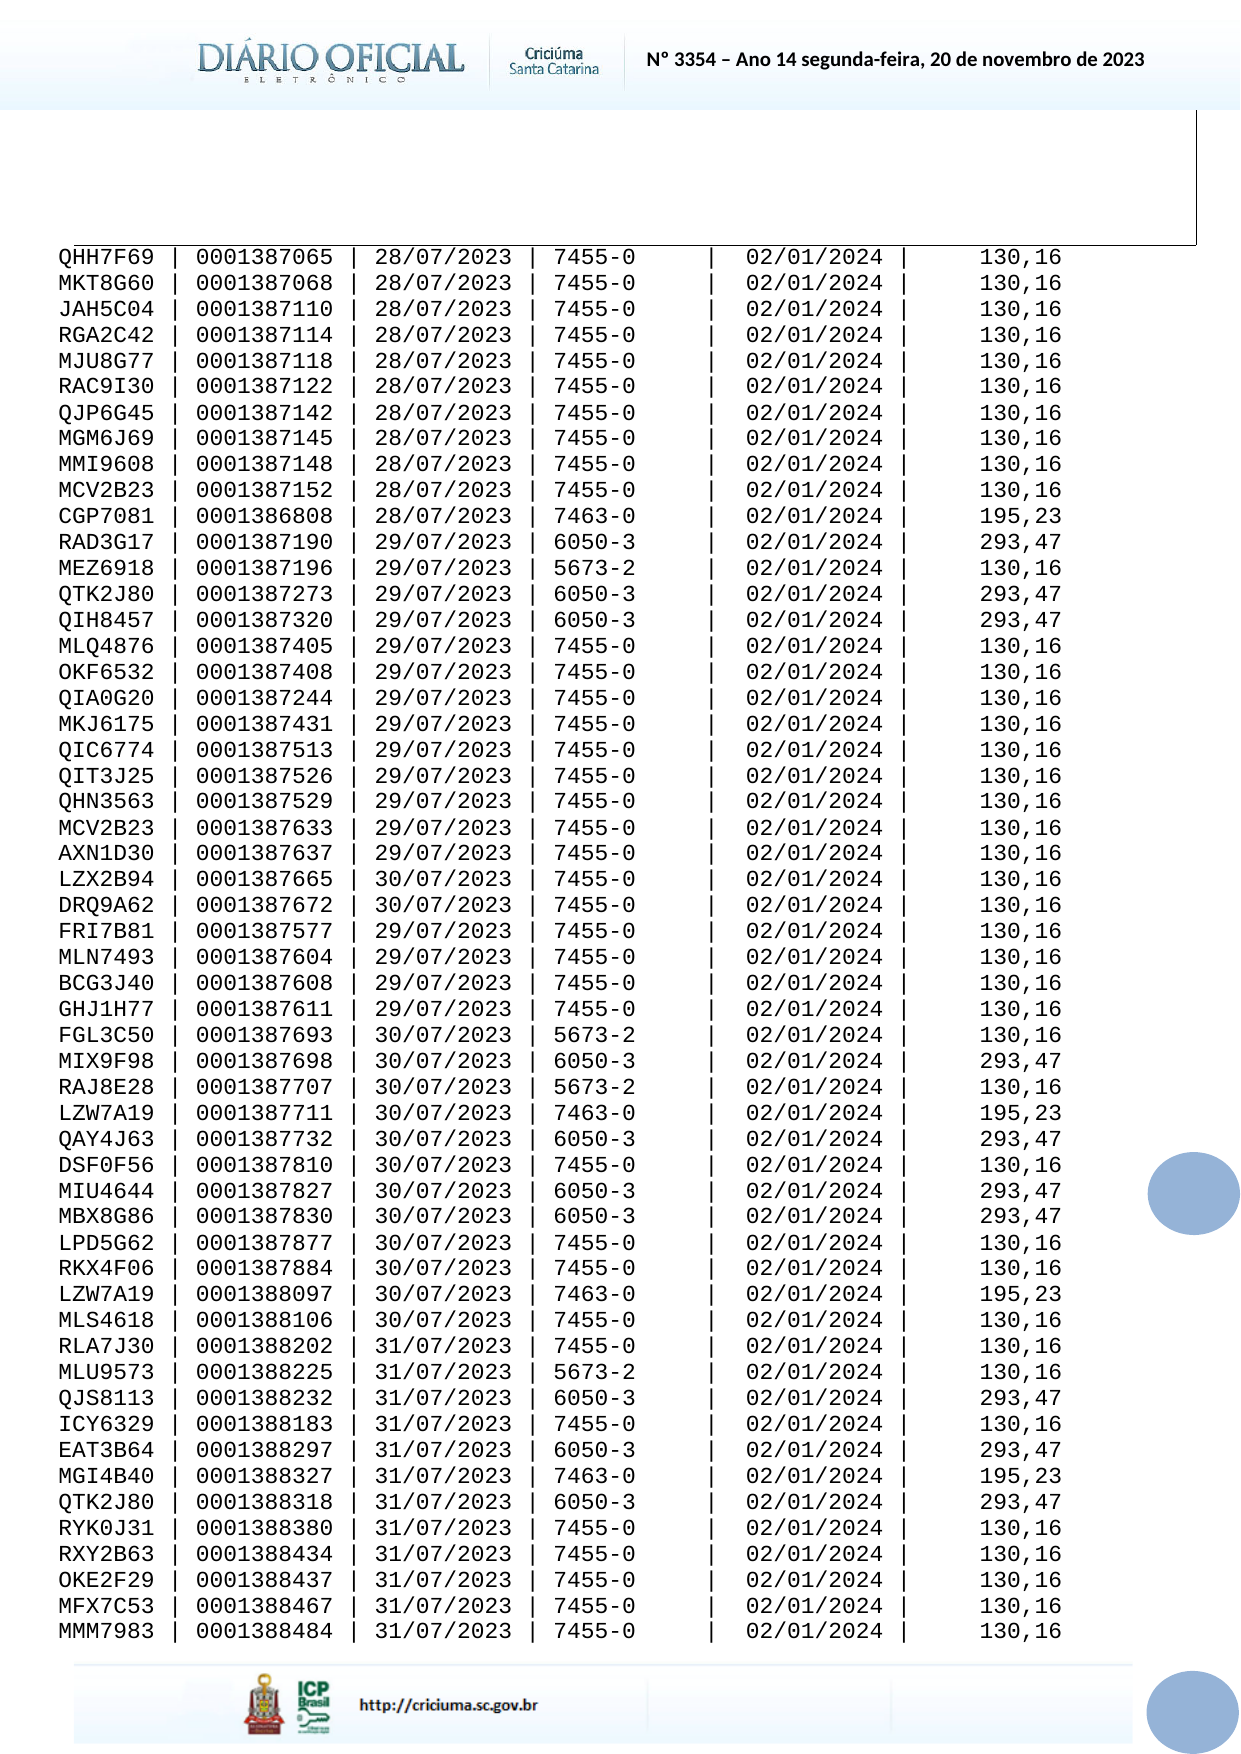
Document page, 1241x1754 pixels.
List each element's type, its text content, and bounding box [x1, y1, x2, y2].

text MGI4B40 | 0001388327 | 31/07/2023 | 7463-0 | 02/01/2024 | 195,23 [44, 1464, 1196, 1490]
text RGA2C42 | 0001387114 | 28/07/2023 | 7455-0 | 02/01/2024 | 130,16 [44, 323, 1196, 349]
text GHJ1H77 | 0001387611 | 29/07/2023 | 7455-0 | 02/01/2024 | 130,16 [44, 997, 1196, 1023]
text OKF6532 | 0001387408 | 29/07/2023 | 7455-0 | 02/01/2024 | 130,16 [44, 660, 1196, 686]
text BCG3J40 | 0001387608 | 29/07/2023 | 7455-0 | 02/01/2024 | 130,16 [44, 971, 1196, 997]
text LZW7A19 | 0001388097 | 30/07/2023 | 7463-0 | 02/01/2024 | 195,23 [44, 1283, 1196, 1309]
text ICY6329 | 0001388183 | 31/07/2023 | 7455-0 | 02/01/2024 | 130,16 [44, 1412, 1196, 1438]
text MMI9608 | 0001387148 | 28/07/2023 | 7455-0 | 02/01/2024 | 130,16 [44, 453, 1196, 479]
text MCV2B23 | 0001387152 | 28/07/2023 | 7455-0 | 02/01/2024 | 130,16 [44, 479, 1196, 504]
text MLU9573 | 0001388225 | 31/07/2023 | 5673-2 | 02/01/2024 | 130,16 [44, 1361, 1196, 1386]
text QTK2J80 | 0001388318 | 31/07/2023 | 6050-3 | 02/01/2024 | 293,47 [44, 1490, 1196, 1516]
text QIH8457 | 0001387320 | 29/07/2023 | 6050-3 | 02/01/2024 | 293,47 [44, 608, 1196, 634]
text QHH7F69 | 0001387065 | 28/07/2023 | 7455-0 | 02/01/2024 | 130,16 [44, 245, 1196, 271]
text QTK2J80 | 0001387273 | 29/07/2023 | 6050-3 | 02/01/2024 | 293,47 [44, 582, 1196, 608]
text OKE2F29 | 0001388437 | 31/07/2023 | 7455-0 | 02/01/2024 | 130,16 [44, 1568, 1196, 1594]
text RLA7J30 | 0001388202 | 31/07/2023 | 7455-0 | 02/01/2024 | 130,16 [44, 1334, 1196, 1361]
text QHN3563 | 0001387529 | 29/07/2023 | 7455-0 | 02/01/2024 | 130,16 [44, 790, 1196, 816]
text LPD5G62 | 0001387877 | 30/07/2023 | 7455-0 | 02/01/2024 | 130,16 [44, 1231, 1196, 1257]
text MMM7983 | 0001388484 | 31/07/2023 | 7455-0 | 02/01/2024 | 130,16 [44, 1620, 1196, 1646]
text MLS4618 | 0001388106 | 30/07/2023 | 7455-0 | 02/01/2024 | 130,16 [44, 1309, 1196, 1334]
text MCV2B23 | 0001387633 | 29/07/2023 | 7455-0 | 02/01/2024 | 130,16 [44, 816, 1196, 842]
text MLN7493 | 0001387604 | 29/07/2023 | 7455-0 | 02/01/2024 | 130,16 [44, 946, 1196, 971]
text EAT3B64 | 0001388297 | 31/07/2023 | 6050-3 | 02/01/2024 | 293,47 [44, 1438, 1196, 1464]
text MIX9F98 | 0001387698 | 30/07/2023 | 6050-3 | 02/01/2024 | 293,47 [44, 1049, 1196, 1075]
text FGL3C50 | 0001387693 | 30/07/2023 | 5673-2 | 02/01/2024 | 130,16 [44, 1023, 1196, 1049]
text MJU8G77 | 0001387118 | 28/07/2023 | 7455-0 | 02/01/2024 | 130,16 [44, 349, 1196, 375]
text LZX2B94 | 0001387665 | 30/07/2023 | 7455-0 | 02/01/2024 | 130,16 [44, 868, 1196, 894]
text JAH5C04 | 0001387110 | 28/07/2023 | 7455-0 | 02/01/2024 | 130,16 [44, 297, 1196, 323]
text AXN1D30 | 0001387637 | 29/07/2023 | 7455-0 | 02/01/2024 | 130,16 [44, 842, 1196, 868]
text QJS8113 | 0001388232 | 31/07/2023 | 6050-3 | 02/01/2024 | 293,47 [44, 1386, 1196, 1412]
text MFX7C53 | 0001388467 | 31/07/2023 | 7455-0 | 02/01/2024 | 130,16 [44, 1594, 1196, 1620]
text RYK0J31 | 0001388380 | 31/07/2023 | 7455-0 | 02/01/2024 | 130,16 [44, 1516, 1196, 1542]
text QIA0G20 | 0001387244 | 29/07/2023 | 7455-0 | 02/01/2024 | 130,16 [44, 686, 1196, 712]
text MEZ6918 | 0001387196 | 29/07/2023 | 5673-2 | 02/01/2024 | 130,16 [44, 556, 1196, 582]
text MKT8G60 | 0001387068 | 28/07/2023 | 7455-0 | 02/01/2024 | 130,16 [44, 271, 1196, 297]
text MLQ4876 | 0001387405 | 29/07/2023 | 7455-0 | 02/01/2024 | 130,16 [44, 634, 1196, 660]
text LZW7A19 | 0001387711 | 30/07/2023 | 7463-0 | 02/01/2024 | 195,23 [44, 1101, 1196, 1127]
text QJP6G45 | 0001387142 | 28/07/2023 | 7455-0 | 02/01/2024 | 130,16 [44, 401, 1196, 427]
text RXY2B63 | 0001388434 | 31/07/2023 | 7455-0 | 02/01/2024 | 130,16 [44, 1542, 1196, 1568]
text QIC6774 | 0001387513 | 29/07/2023 | 7455-0 | 02/01/2024 | 130,16 [44, 738, 1196, 764]
text MGM6J69 | 0001387145 | 28/07/2023 | 7455-0 | 02/01/2024 | 130,16 [44, 427, 1196, 453]
text RKX4F06 | 0001387884 | 30/07/2023 | 7455-0 | 02/01/2024 | 130,16 [44, 1257, 1196, 1283]
text MBX8G86 | 0001387830 | 30/07/2023 | 6050-3 | 02/01/2024 | 293,47 [44, 1205, 1171, 1231]
text DRQ9A62 | 0001387672 | 30/07/2023 | 7455-0 | 02/01/2024 | 130,16 [44, 894, 1196, 919]
text QIT3J25 | 0001387526 | 29/07/2023 | 7455-0 | 02/01/2024 | 130,16 [44, 764, 1196, 790]
text MKJ6175 | 0001387431 | 29/07/2023 | 7455-0 | 02/01/2024 | 130,16 [44, 712, 1196, 738]
text CGP7081 | 0001386808 | 28/07/2023 | 7463-0 | 02/01/2024 | 195,23 [44, 504, 1196, 531]
text RAJ8E28 | 0001387707 | 30/07/2023 | 5673-2 | 02/01/2024 | 130,16 [44, 1075, 1196, 1101]
text DSF0F56 | 0001387810 | 30/07/2023 | 7455-0 | 02/01/2024 | 130,16 [44, 1153, 1180, 1179]
text MIU4644 | 0001387827 | 30/07/2023 | 6050-3 | 02/01/2024 | 293,47 [44, 1179, 1150, 1205]
text FRI7B81 | 0001387577 | 29/07/2023 | 7455-0 | 02/01/2024 | 130,16 [44, 919, 1196, 946]
text RAD3G17 | 0001387190 | 29/07/2023 | 6050-3 | 02/01/2024 | 293,47 [44, 531, 1196, 556]
text RAC9I30 | 0001387122 | 28/07/2023 | 7455-0 | 02/01/2024 | 130,16 [44, 375, 1196, 401]
text QAY4J63 | 0001387732 | 30/07/2023 | 6050-3 | 02/01/2024 | 293,47 [44, 1127, 1196, 1153]
